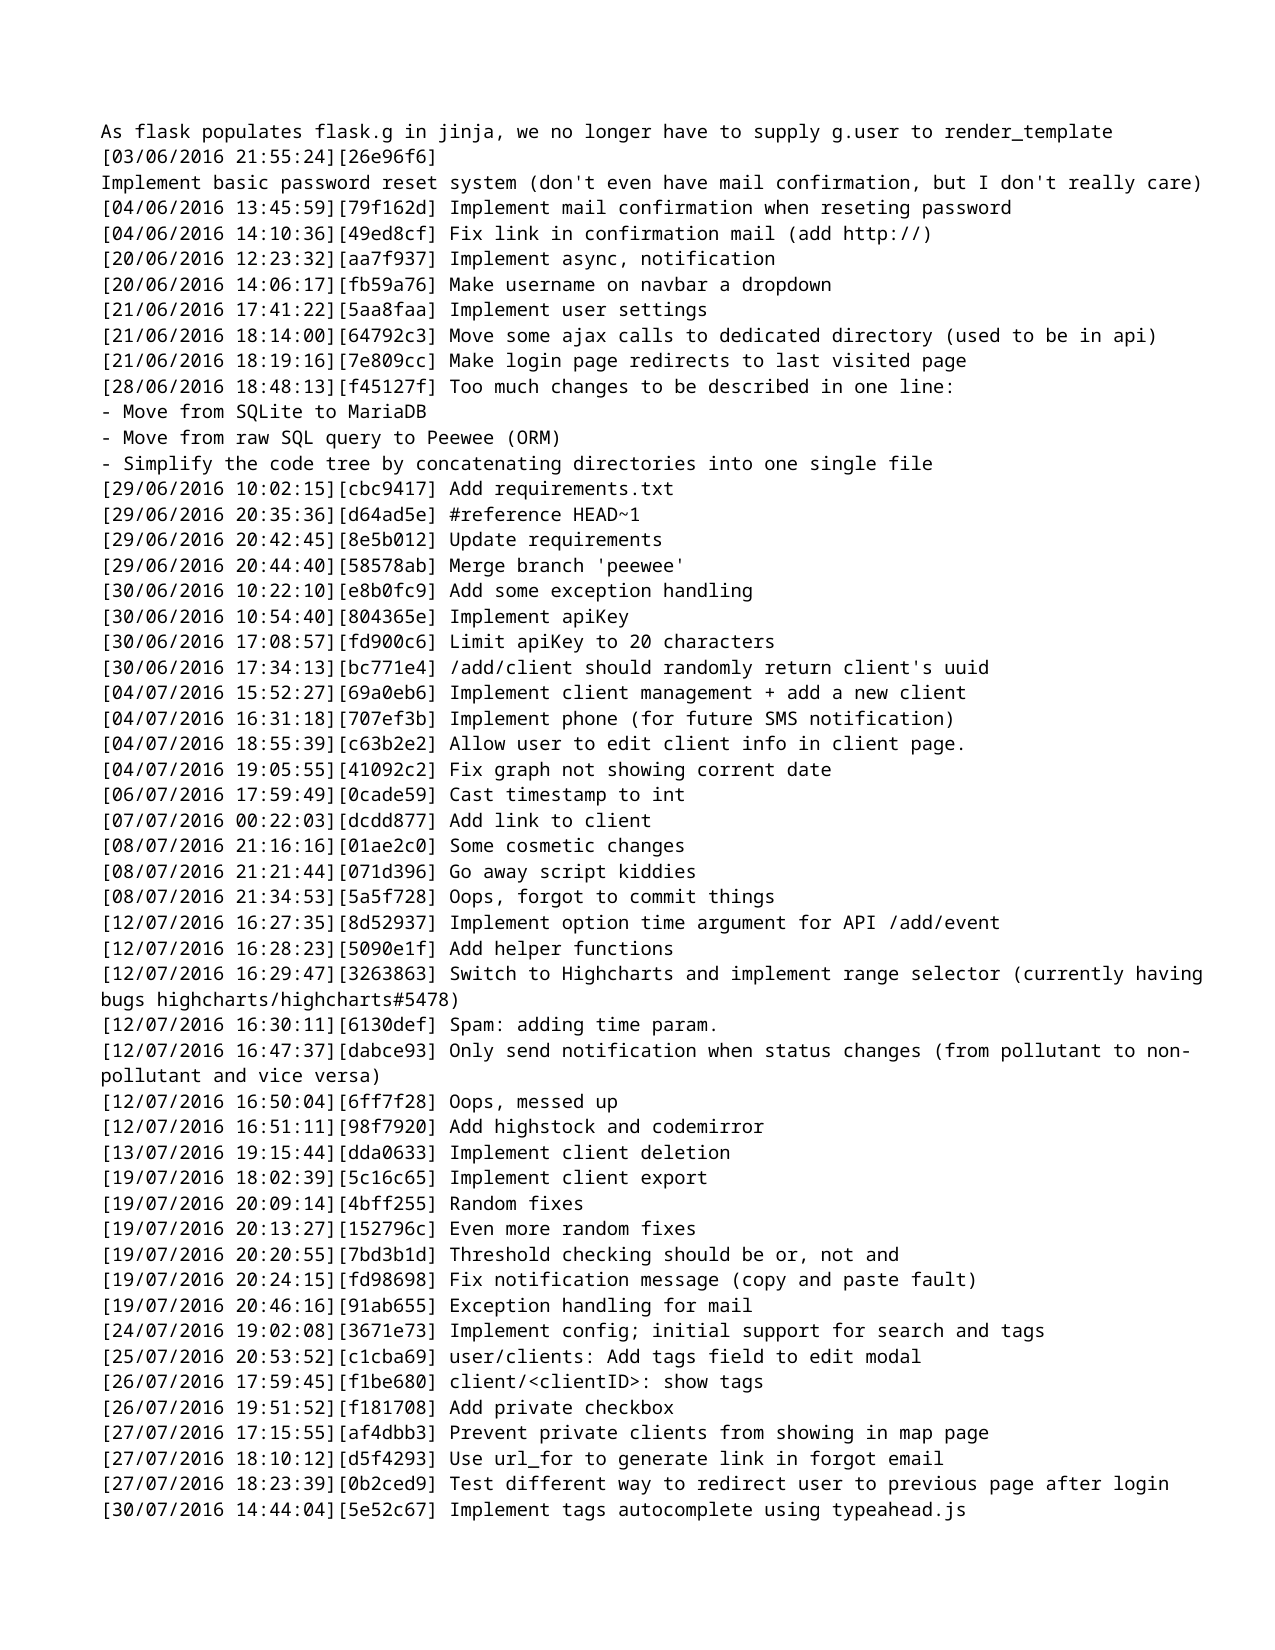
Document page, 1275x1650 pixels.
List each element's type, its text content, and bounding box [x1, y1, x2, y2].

text [24/07/2016 19:02:08][3671e73] Implement config; initial support for search and tags [100, 1318, 1243, 1343]
text [27/07/2016 17:15:55][af4dbb3] Prevent private clients from showing in map page [100, 1420, 1243, 1445]
text [30/07/2016 14:44:04][5e52c67] Implement tags autocomplete using typeahead.js [100, 1496, 1243, 1522]
text [12/07/2016 16:27:35][8d52937] Implement option time argument for API /add/event [100, 909, 1243, 935]
text As flask populates flask.g in jinja, we no longer have to supply g.user to render_template [100, 118, 1243, 144]
text [19/07/2016 20:20:55][7bd3b1d] Threshold checking should be or, not and [100, 1241, 1243, 1267]
text [21/06/2016 18:19:16][7e809cc] Make login page redirects to last visited page [100, 348, 1243, 373]
text [12/07/2016 16:30:11][6130def] Spam: adding time param. [100, 1011, 1243, 1037]
text [12/07/2016 16:47:37][dabce93] Only send notification when status changes (from pollutant to non-pollutant and vice versa) [100, 1037, 1243, 1088]
text [19/07/2016 20:24:15][fd98698] Fix notification message (copy and paste fault) [100, 1267, 1243, 1292]
text [06/07/2016 17:59:49][0cade59] Cast timestamp to int [100, 782, 1243, 807]
text [25/07/2016 20:53:52][c1cba69] user/clients: Add tags field to edit modal [100, 1343, 1243, 1369]
text [19/07/2016 20:13:27][152796c] Even more random fixes [100, 1216, 1243, 1241]
text [08/07/2016 21:34:53][5a5f728] Oops, forgot to commit things [100, 884, 1243, 909]
text [21/06/2016 17:41:22][5aa8faa] Implement user settings [100, 297, 1243, 322]
text [08/07/2016 21:21:44][071d396] Go away script kiddies [100, 858, 1243, 884]
text [12/07/2016 16:51:11][98f7920] Add highstock and codemirror [100, 1113, 1243, 1139]
text [30/06/2016 17:34:13][bc771e4] /add/client should randomly return client's uuid [100, 654, 1243, 679]
text - Simplify the code tree by concatenating directories into one single file [100, 450, 1243, 475]
text - Move from raw SQL query to Peewee (ORM) [100, 424, 1243, 450]
text [19/07/2016 18:02:39][5c16c65] Implement client export [100, 1164, 1243, 1190]
text [30/06/2016 10:54:40][804365e] Implement apiKey [100, 603, 1243, 628]
text [19/07/2016 20:09:14][4bff255] Random fixes [100, 1190, 1243, 1216]
text [30/06/2016 17:08:57][fd900c6] Limit apiKey to 20 characters [100, 628, 1243, 654]
text [04/07/2016 18:55:39][c63b2e2] Allow user to edit client info in client page. [100, 731, 1243, 756]
text [04/06/2016 14:10:36][49ed8cf] Fix link in confirmation mail (add http://) [100, 220, 1243, 246]
text [28/06/2016 18:48:13][f45127f] Too much changes to be described in one line: [100, 373, 1243, 399]
text [04/06/2016 13:45:59][79f162d] Implement mail confirmation when reseting password [100, 195, 1243, 220]
text [27/07/2016 18:23:39][0b2ced9] Test different way to redirect user to previous page after login [100, 1471, 1243, 1496]
text - Move from SQLite to MariaDB [100, 399, 1243, 424]
text [26/07/2016 17:59:45][f1be680] client/<clientID>: show tags [100, 1369, 1243, 1394]
text [29/06/2016 20:35:36][d64ad5e] #reference HEAD~1 [100, 501, 1243, 526]
text [29/06/2016 10:02:15][cbc9417] Add requirements.txt [100, 475, 1243, 501]
text [27/07/2016 18:10:12][d5f4293] Use url_for to generate link in forgot email [100, 1445, 1243, 1471]
text [21/06/2016 18:14:00][64792c3] Move some ajax calls to dedicated directory (used to be in api) [100, 322, 1243, 348]
text [19/07/2016 20:46:16][91ab655] Exception handling for mail [100, 1292, 1243, 1318]
text [12/07/2016 16:29:47][3263863] Switch to Highcharts and implement range selector (currently having bugs highcharts/highcharts#5478) [100, 960, 1243, 1011]
text [13/07/2016 19:15:44][dda0633] Implement client deletion [100, 1139, 1243, 1164]
text [12/07/2016 16:50:04][6ff7f28] Oops, messed up [100, 1088, 1243, 1113]
text [26/07/2016 19:51:52][f181708] Add private checkbox [100, 1394, 1243, 1420]
text [12/07/2016 16:28:23][5090e1f] Add helper functions [100, 935, 1243, 960]
text [04/07/2016 15:52:27][69a0eb6] Implement client management + add a new client [100, 679, 1243, 705]
text [08/07/2016 21:16:16][01ae2c0] Some cosmetic changes [100, 833, 1243, 858]
text [29/06/2016 20:42:45][8e5b012] Update requirements [100, 526, 1243, 552]
text [07/07/2016 00:22:03][dcdd877] Add link to client [100, 807, 1243, 833]
text [29/06/2016 20:44:40][58578ab] Merge branch 'peewee' [100, 552, 1243, 577]
text [20/06/2016 14:06:17][fb59a76] Make username on navbar a dropdown [100, 271, 1243, 297]
text [20/06/2016 12:23:32][aa7f937] Implement async, notification [100, 246, 1243, 271]
text [04/07/2016 16:31:18][707ef3b] Implement phone (for future SMS notification) [100, 705, 1243, 731]
text Implement basic password reset system (don't even have mail confirmation, but I don't really care) [100, 169, 1243, 195]
text [30/06/2016 10:22:10][e8b0fc9] Add some exception handling [100, 577, 1243, 603]
text [04/07/2016 19:05:55][41092c2] Fix graph not showing corrent date [100, 756, 1243, 782]
text [03/06/2016 21:55:24][26e96f6] [100, 144, 1243, 169]
